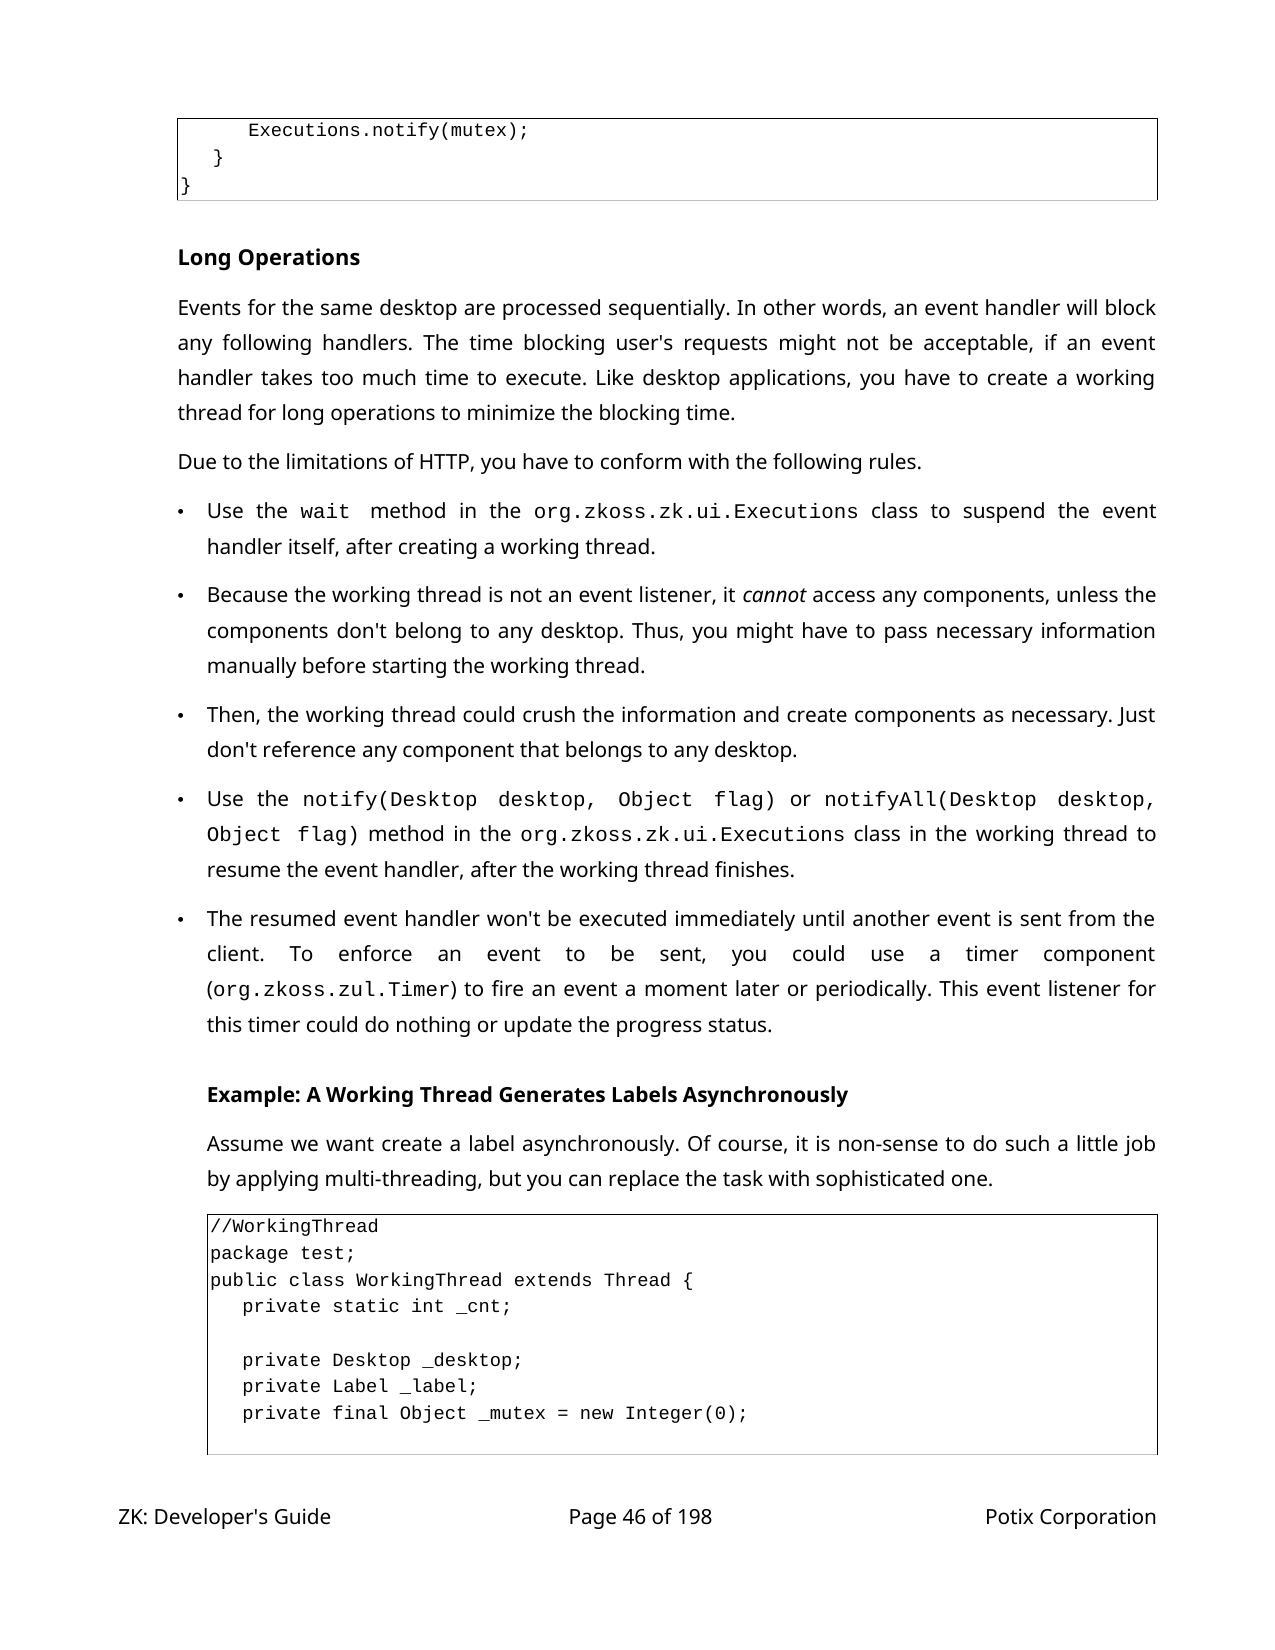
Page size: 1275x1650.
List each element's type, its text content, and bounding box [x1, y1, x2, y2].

text } [178, 145, 1157, 169]
text public class WorkingThread extends Thread { private static int _cnt; private Desktop _desktop; private Label _label; private final Object _mutex = new Integer(0); [208, 1268, 1157, 1454]
list Then, the working thread could crush the information and create components as necessary. Just don't reference any component that belongs to any desktop. [177, 700, 1157, 763]
list Use the notify(Desktop desktop, Object flag) or notifyAll(Desktop desktop, Object flag) method in the org.zkoss.zk.ui.Executions class in the working thread to resume the event handler, after the working thread finishes. [177, 784, 1157, 883]
text Assume we want create a label asynchronously. Of course, it is non-sense to do such a little job by applying multi-threading, but you can replace the task with sophisticated one. [207, 1129, 1157, 1193]
subtitle Long Operations [177, 242, 1157, 272]
text package test; [208, 1241, 1157, 1265]
text Due to the limitations of HTTP, you have to conform with the following rules. [177, 447, 1157, 476]
list The resumed event handler won't be executed immediately until another event is sent from the client. To enforce an event to be sent, you could use a timer component (org.zkoss.zul.Timer) to fire an event a moment later or periodically. This event listener for this timer could do nothing or update the progress status. [177, 904, 1157, 1038]
list Use the wait method in the org.zkoss.zk.ui.Executions class to suspend the event handler itself, after creating a working thread. [177, 496, 1157, 560]
text Executions.notify(mutex); [178, 119, 1157, 142]
text //WorkingThread [208, 1215, 1157, 1238]
list Because the working thread is not an event listener, it cannot access any components, unless the components don't belong to any desktop. Thus, you might have to pass necessary information manually before starting the working thread. [177, 581, 1157, 679]
subtitle Example: A Working Thread Generates Labels Asynchronously [207, 1081, 1157, 1109]
text } [178, 172, 1157, 200]
text Events for the same desktop are processed sequentially. In other words, an event handler will block any following handlers. The time blocking user's requests might not be acceptable, if an event handler takes too much time to execute. Like desktop applications, you have to create a working thread for long operations to minimize the blocking time. [177, 293, 1157, 427]
